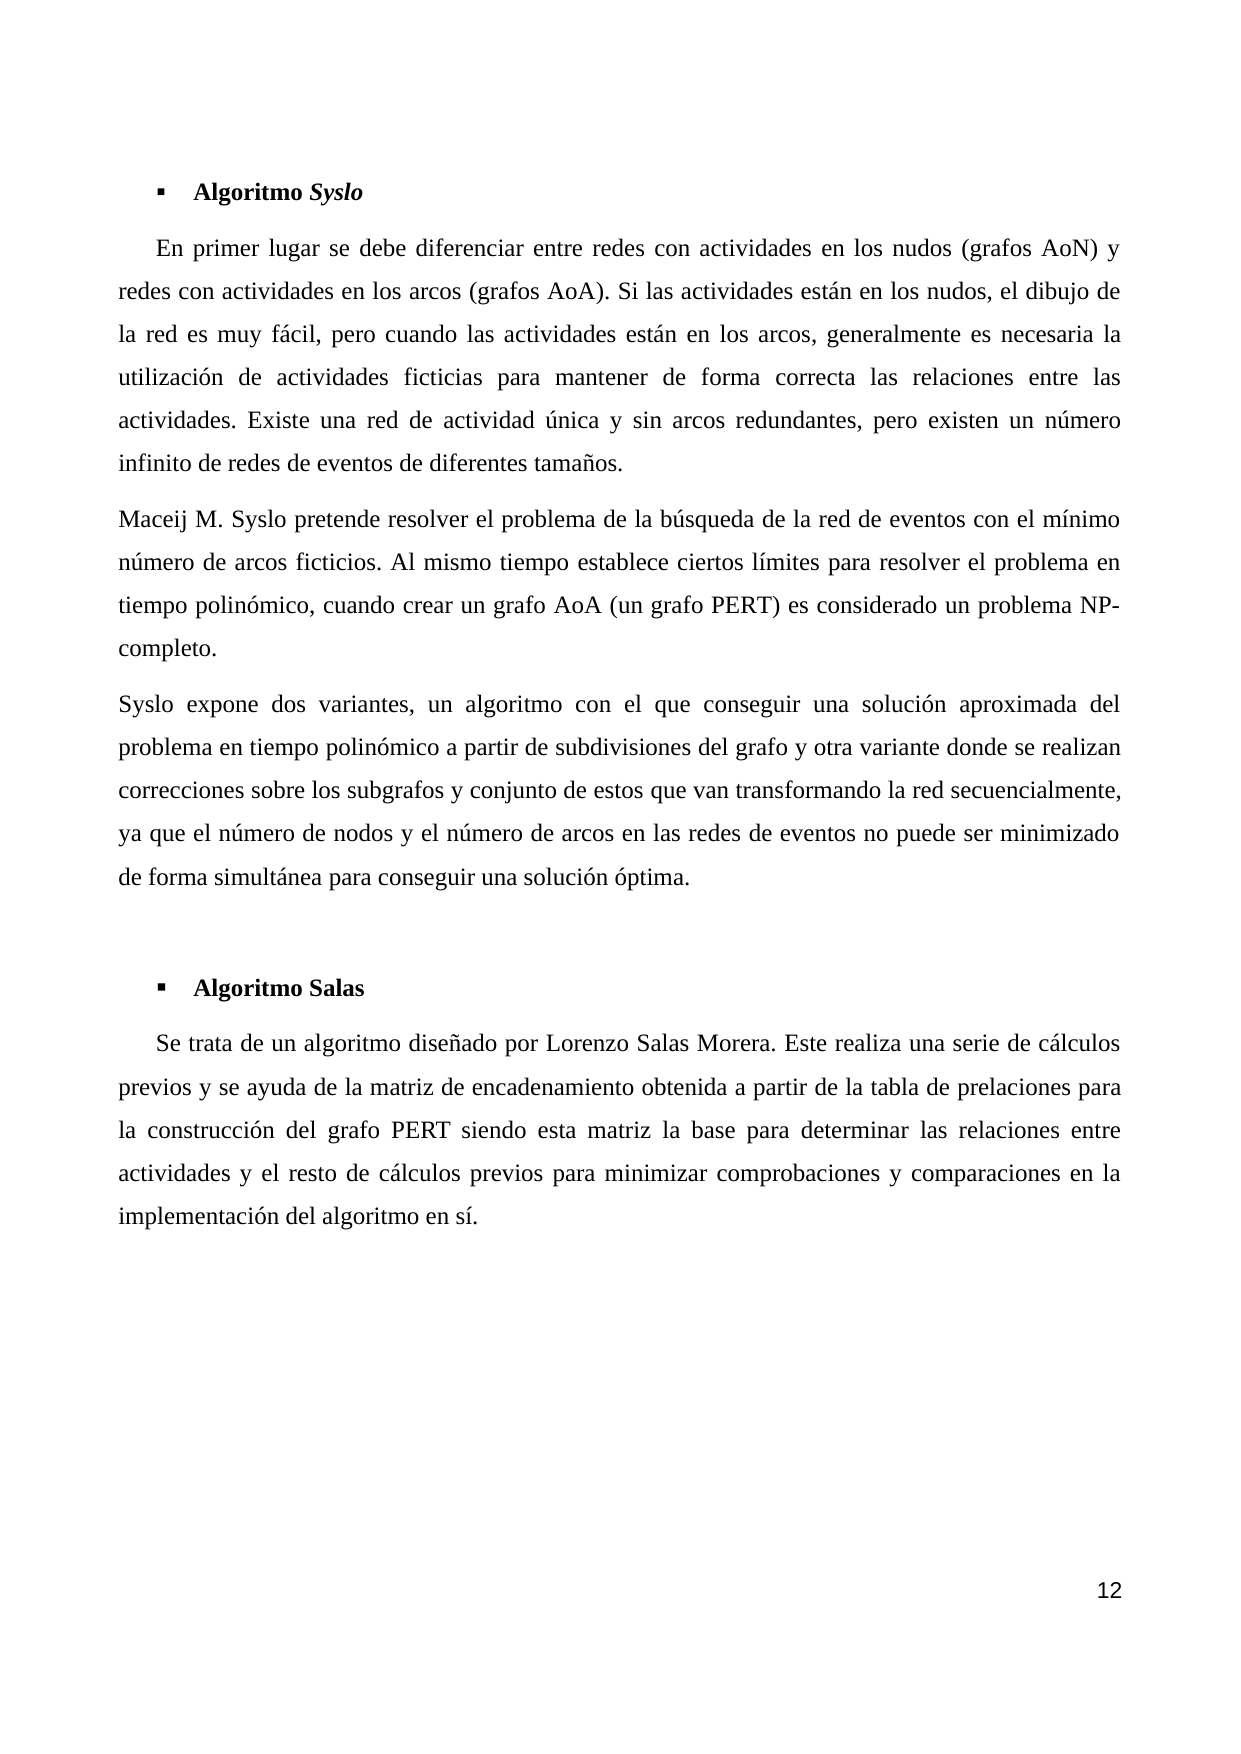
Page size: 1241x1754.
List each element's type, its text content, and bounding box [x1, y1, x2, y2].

list Algoritmo Syslo [156, 177, 1122, 206]
list Algoritmo Salas [156, 973, 1122, 1002]
text Se trata de un algoritmo diseñado por Lorenzo Salas Morera. Este realiza una serie de cálculos previos y se ayuda de la matriz de encadenamiento obtenida a partir de la tabla de prelaciones para la construcción del grafo PERT siendo esta matriz la base para determinar las relaciones entre actividades y el resto de cálculos previos para minimizar comprobaciones y comparaciones en la implementación del algoritmo en sí. [118, 1028, 1122, 1230]
text Syslo expone dos variantes, un algoritmo con el que conseguir una solución aproximada del problema en tiempo polinómico a partir de subdivisiones del grafo y otra variante donde se realizan correcciones sobre los subgrafos y conjunto de estos que van transformando la red secuencialmente, ya que el número de nodos y el número de arcos en las redes de eventos no puede ser minimizado de forma simultánea para conseguir una solución óptima. [118, 689, 1122, 890]
text Maceij M. Syslo pretende resolver el problema de la búsqueda de la red de eventos con el mínimo número de arcos ficticios. Al mismo tiempo establece ciertos límites para resolver el problema en tiempo polinómico, cuando crear un grafo AoA (un grafo PERT) es considerado un problema NP-completo. [118, 504, 1122, 662]
text En primer lugar se debe diferenciar entre redes con actividades en los nudos (grafos AoN) y redes con actividades en los arcos (grafos AoA). Si las actividades están en los nudos, el dibujo de la red es muy fácil, pero cuando las actividades están en los arcos, generalmente es necesaria la utilización de actividades ficticias para mantener de forma correcta las relaciones entre las actividades. Existe una red de actividad única y sin arcos redundantes, pero existen un número infinito de redes de eventos de diferentes tamaños. [118, 233, 1122, 477]
